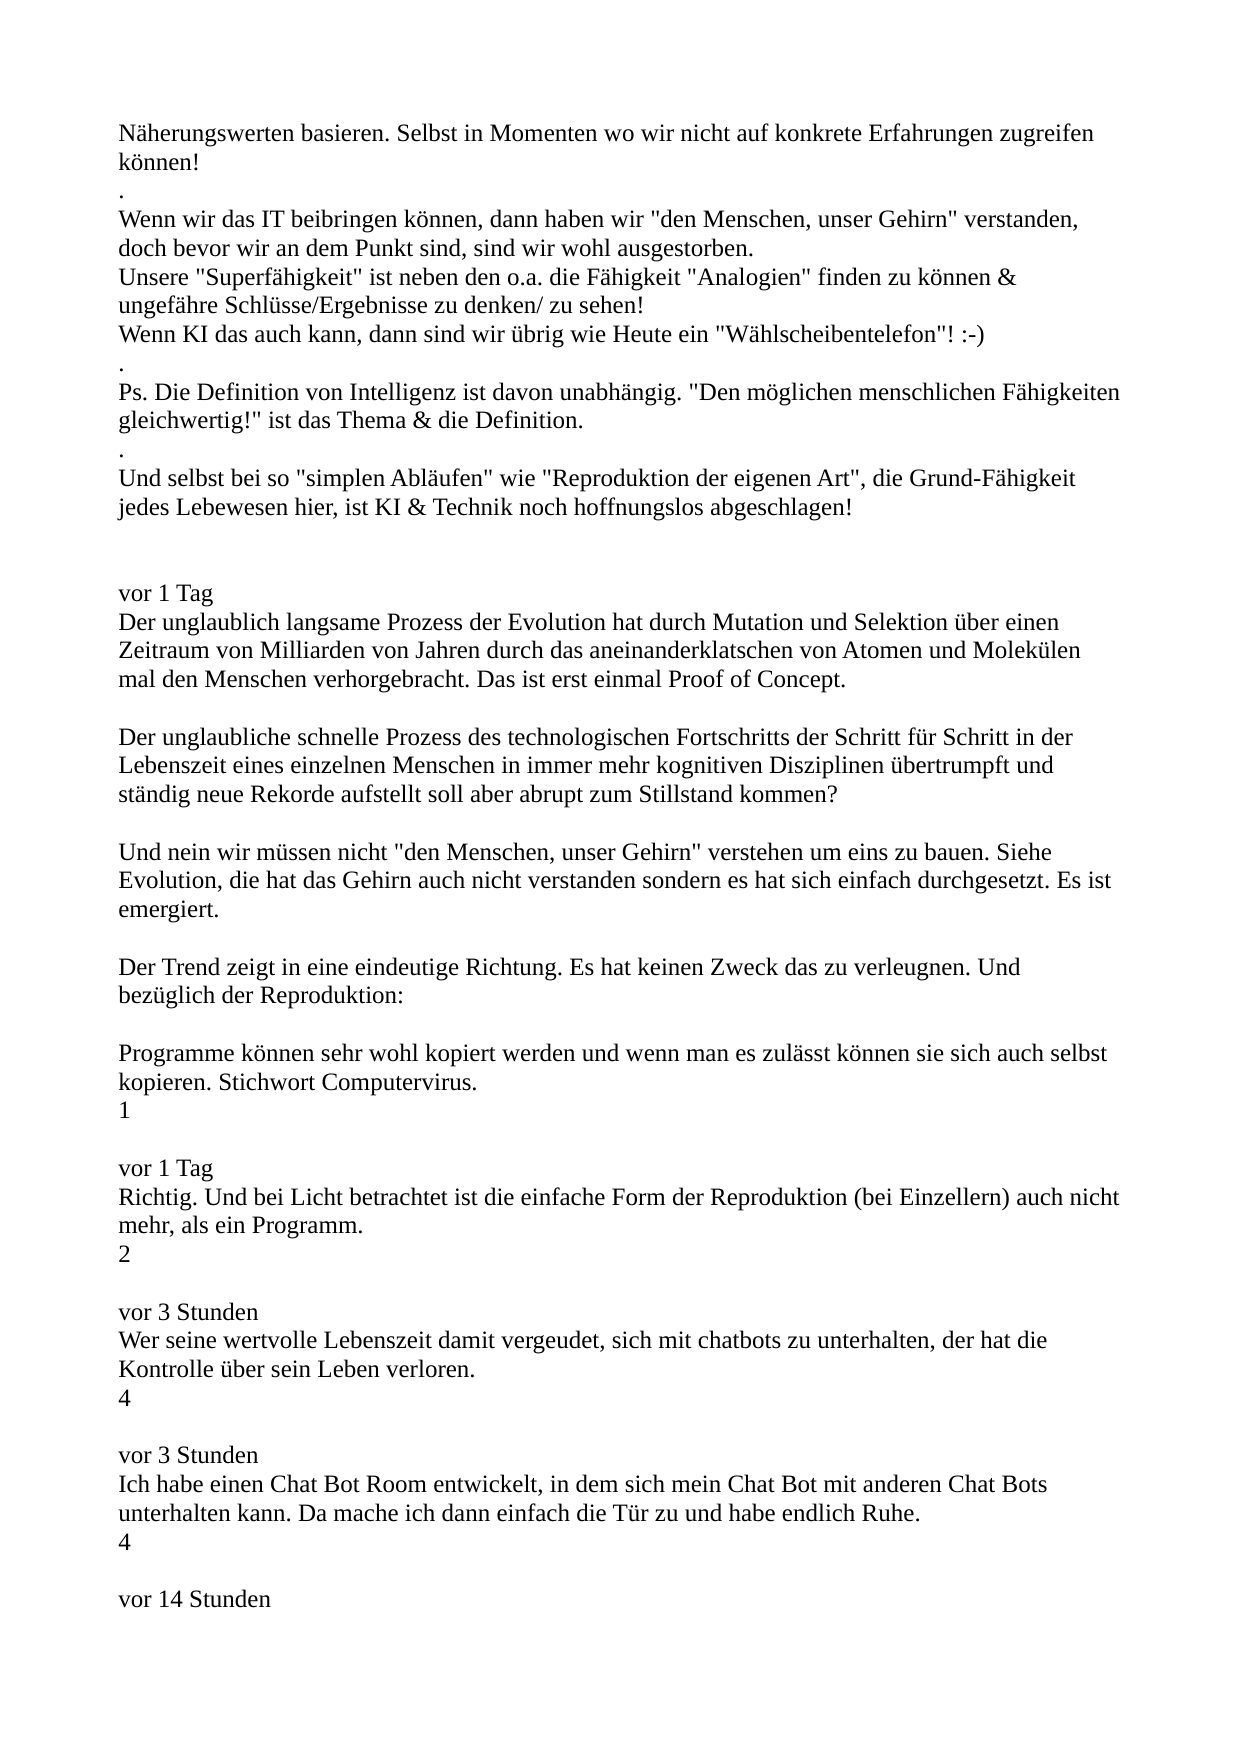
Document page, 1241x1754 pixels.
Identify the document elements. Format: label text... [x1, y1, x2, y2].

text vor 1 Tag [118, 578, 1122, 607]
text Wenn wir das IT beibringen können, dann haben wir "den Menschen, unser Gehirn" verstanden, doch bevor wir an dem Punkt sind, sind wir wohl ausgestorben. [118, 204, 1122, 262]
text Und nein wir müssen nicht "den Menschen, unser Gehirn" verstehen um eins zu bauen. Siehe Evolution, die hat das Gehirn auch nicht verstanden sondern es hat sich einfach durchgesetzt. Es ist emergiert. [118, 837, 1122, 923]
text Ps. Die Definition von Intelligenz ist davon unabhängig. "Den möglichen menschlichen Fähigkeiten gleichwertig!" ist das Thema & die Definition. [118, 377, 1122, 434]
text 2 [118, 1239, 1122, 1268]
text Der Trend zeigt in eine eindeutige Richtung. Es hat keinen Zweck das zu verleugnen. Und bezüglich der Reproduktion: [118, 952, 1122, 1009]
text vor 1 Tag [118, 1153, 1122, 1182]
text 4 [118, 1527, 1122, 1556]
text Richtig. Und bei Licht betrachtet ist die einfache Form der Reproduktion (bei Einzellern) auch nicht mehr, als ein Programm. [118, 1182, 1122, 1239]
text Programme können sehr wohl kopiert werden und wenn man es zulässt können sie sich auch selbst kopieren. Stichwort Computervirus. [118, 1038, 1122, 1096]
text . [118, 176, 1122, 204]
text Und selbst bei so "simplen Abläufen" wie "Reproduktion der eigenen Art", die Grund-Fähigkeit jedes Lebewesen hier, ist KI & Technik noch hoffnungslos abgeschlagen! [118, 463, 1122, 521]
text Unsere "Superfähigkeit" ist neben den o.a. die Fähigkeit "Analogien" finden zu können & ungefähre Schlüsse/Ergebnisse zu denken/ zu sehen! [118, 262, 1122, 319]
text Der unglaubliche schnelle Prozess des technologischen Fortschritts der Schritt für Schritt in der Lebenszeit eines einzelnen Menschen in immer mehr kognitiven Disziplinen übertrumpft und ständig neue Rekorde aufstellt soll aber abrupt zum Stillstand kommen? [118, 722, 1122, 808]
text vor 14 Stunden [118, 1584, 1122, 1613]
text Ich habe einen Chat Bot Room entwickelt, in dem sich mein Chat Bot mit anderen Chat Bots unterhalten kann. Da mache ich dann einfach die Tür zu und habe endlich Ruhe. [118, 1469, 1122, 1527]
text vor 3 Stunden [118, 1297, 1122, 1326]
text Näherungswerten basieren. Selbst in Momenten wo wir nicht auf konkrete Erfahrungen zugreifen können! [118, 118, 1122, 176]
text 1 [118, 1096, 1122, 1124]
text Wer seine wertvolle Lebenszeit damit vergeudet, sich mit chatbots zu unterhalten, der hat die Kontrolle über sein Leben verloren. [118, 1326, 1122, 1383]
text vor 3 Stunden [118, 1441, 1122, 1469]
text . [118, 434, 1122, 463]
text Wenn KI das auch kann, dann sind wir übrig wie Heute ein "Wählscheibentelefon"! :-) [118, 319, 1122, 348]
text Der unglaublich langsame Prozess der Evolution hat durch Mutation und Selektion über einen Zeitraum von Milliarden von Jahren durch das aneinanderklatschen von Atomen und Molekülen mal den Menschen verhorgebracht. Das ist erst einmal Proof of Concept. [118, 607, 1122, 693]
text . [118, 348, 1122, 377]
text 4 [118, 1383, 1122, 1412]
